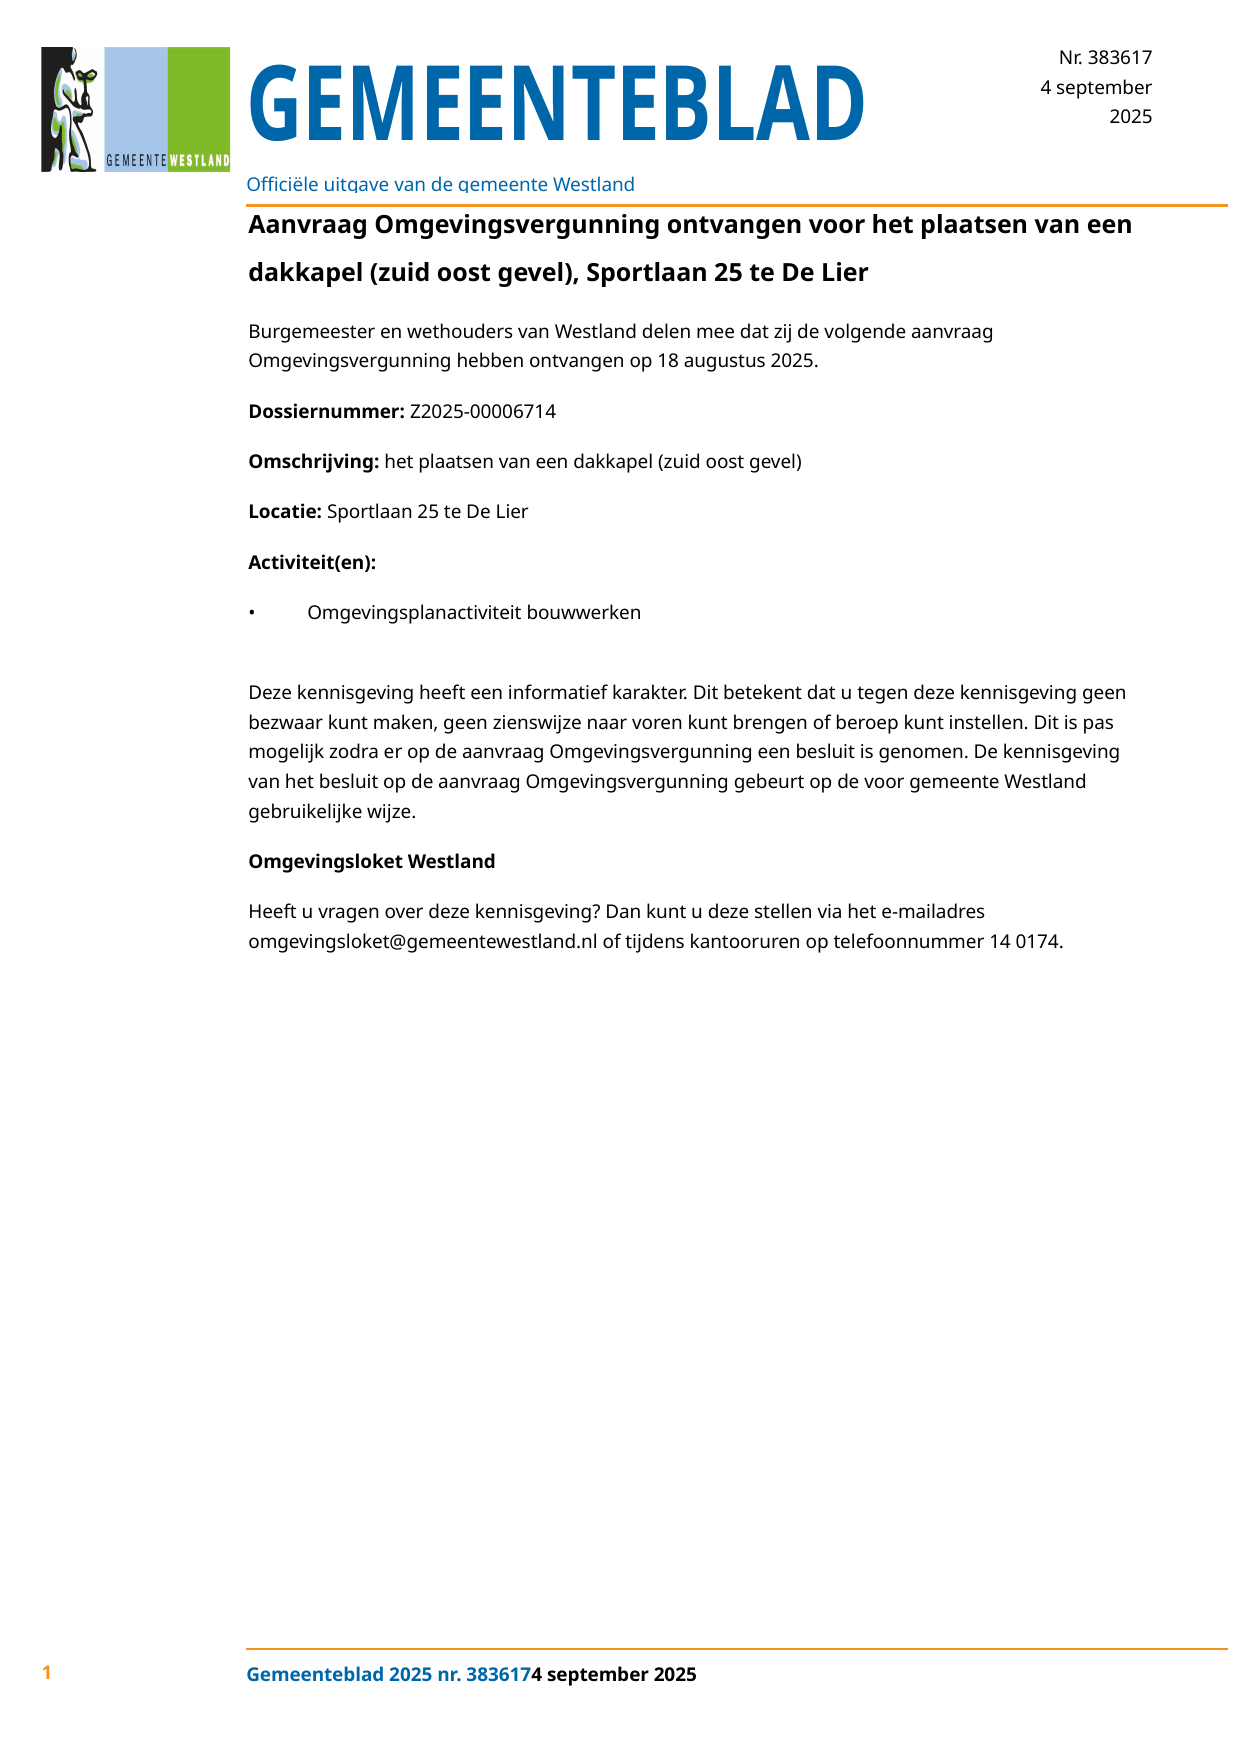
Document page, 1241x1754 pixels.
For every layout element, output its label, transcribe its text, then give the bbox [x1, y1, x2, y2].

text Dossiernummer: Z2025-00006714 [248, 398, 1152, 424]
text Locatie: Sportlaan 25 te De Lier [248, 499, 1152, 524]
list Omgevingsplanactiviteit bouwwerken [248, 599, 1152, 625]
picture [41, 47, 231, 172]
text Omgevingsloket Westland [248, 848, 1152, 874]
text Deze kennisgeving heeft een informatief karakter. Dit betekent dat u tegen deze kennisgeving geen bezwaar kunt maken, geen zienswijze naar voren kunt brengen of beroep kunt instellen. Dit is pas mogelijk zodra er op de aanvraag Omgevingsvergunning een besluit is genomen. De kennisgeving van het besluit op de aanvraag Omgevingsvergunning gebeurt op de voor gemeente Westland gebruikelijke wijze. [248, 679, 1152, 824]
text Heeft u vragen over deze kennisgeving? Dan kunt u deze stellen via het e-mailadres omgevingsloket@gemeentewestland.nl of tijdens kantooruren op telefoonnummer 14 0174. [248, 899, 1152, 954]
text Omschrijving: het plaatsen van een dakkapel (zuid oost gevel) [248, 448, 1152, 474]
text Aanvraag Omgevingsvergunning ontvangen voor het plaatsen van een dakkapel (zuid oost gevel), Sportlaan 25 te De Lier [248, 207, 1152, 288]
text Activiteit(en): [248, 549, 1152, 575]
text Burgemeester en wethouders van Westland delen mee dat zij de volgende aanvraag Omgevingsvergunning hebben ontvangen op 18 augustus 2025. [248, 318, 1152, 373]
